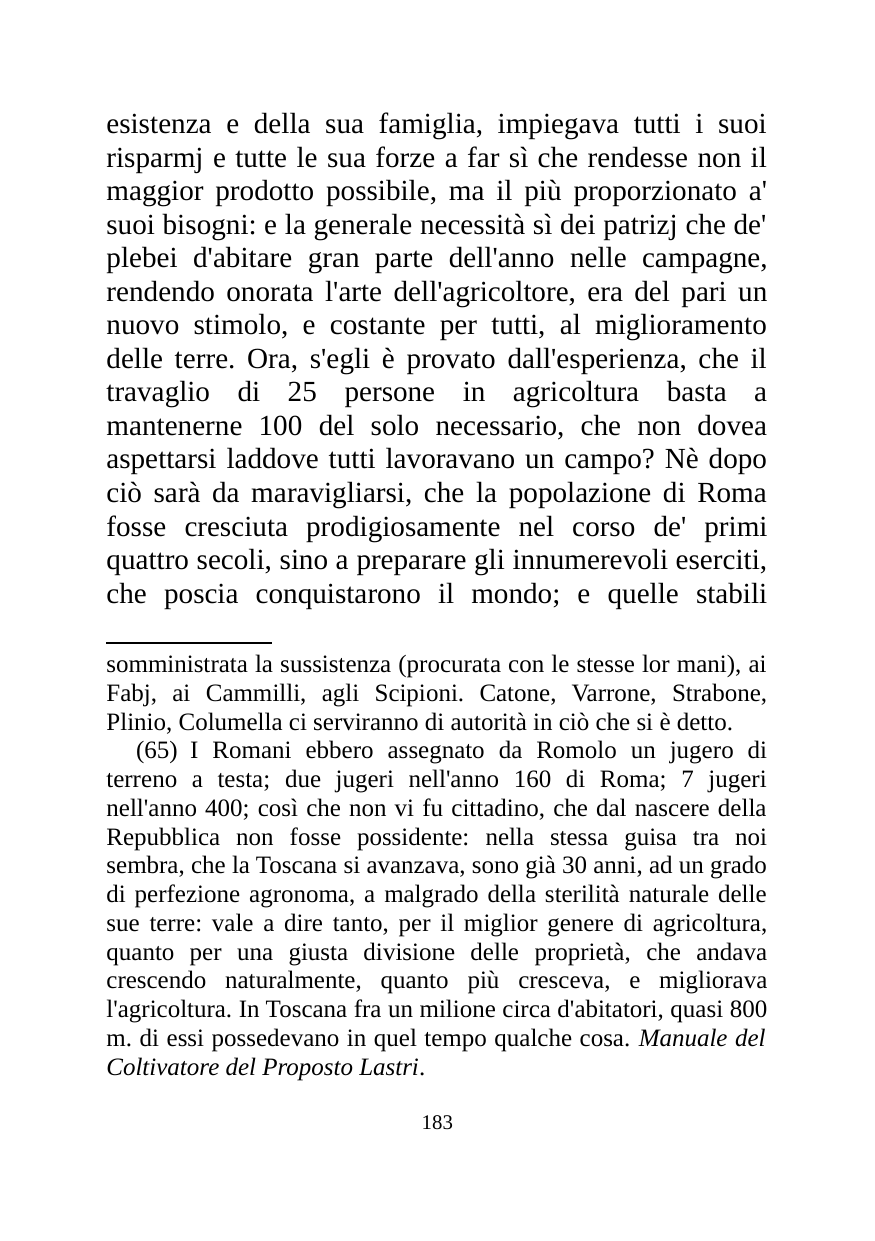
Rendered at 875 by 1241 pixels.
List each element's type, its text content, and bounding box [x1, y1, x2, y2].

text esistenza e della sua famiglia, impiegava tutti i suoi risparmj e tutte le sua forze a far sì che rendesse non il maggior prodotto possibile, ma il più proporzionato a' suoi bisogni: e la generale necessità sì dei patrizj che de' plebei d'abitare gran parte dell'anno nelle campagne, rendendo onorata l'arte dell'agricoltore, era del pari un nuovo stimolo, e costante per tutti, al miglioramento delle terre. Ora, s'egli è provato dall'esperienza, che il travaglio di 25 persone in agricoltura basta a mantenerne 100 del solo necessario, che non dovea aspettarsi laddove tutti lavoravano un campo? Nè dopo ciò sarà da maravigliarsi, che la popolazione di Roma fosse cresciuta prodigiosamente nel corso de' primi quattro secoli, sino a preparare gli innumerevoli eserciti, che poscia conquistarono il mondo; e quelle stabili [106, 106, 768, 609]
text I Romani ebbero assegnato da Romolo un jugero di terreno a testa; due jugeri nell'anno 160 di Roma; 7 jugeri nell'anno 400; così che non vi fu cittadino, che dal nascere della Repubblica non fosse possidente: nella stessa guisa tra noi sembra, che la Toscana si avanzava, sono già 30 anni, ad un grado di perfezione agronoma, a malgrado della sterilità naturale delle sue terre: vale a dire tanto, per il miglior genere di agricoltura, quanto per una giusta divisione delle proprietà, che andava crescendo naturalmente, quanto più cresceva, e migliorava l'agricoltura. In Toscana fra un milione circa d'abitatori, quasi 800 m. di essi possedevano in quel tempo qualche cosa. Manuale del Coltivatore del Proposto Lastri. [106, 735, 768, 1080]
text somministrata la sussistenza (procurata con le stesse lor mani), ai Fabj, ai Cammilli, agli Scipioni. Catone, Varrone, Strabone, Plinio, Columella ci serviranno di autorità in ciò che si è detto. [106, 649, 768, 735]
